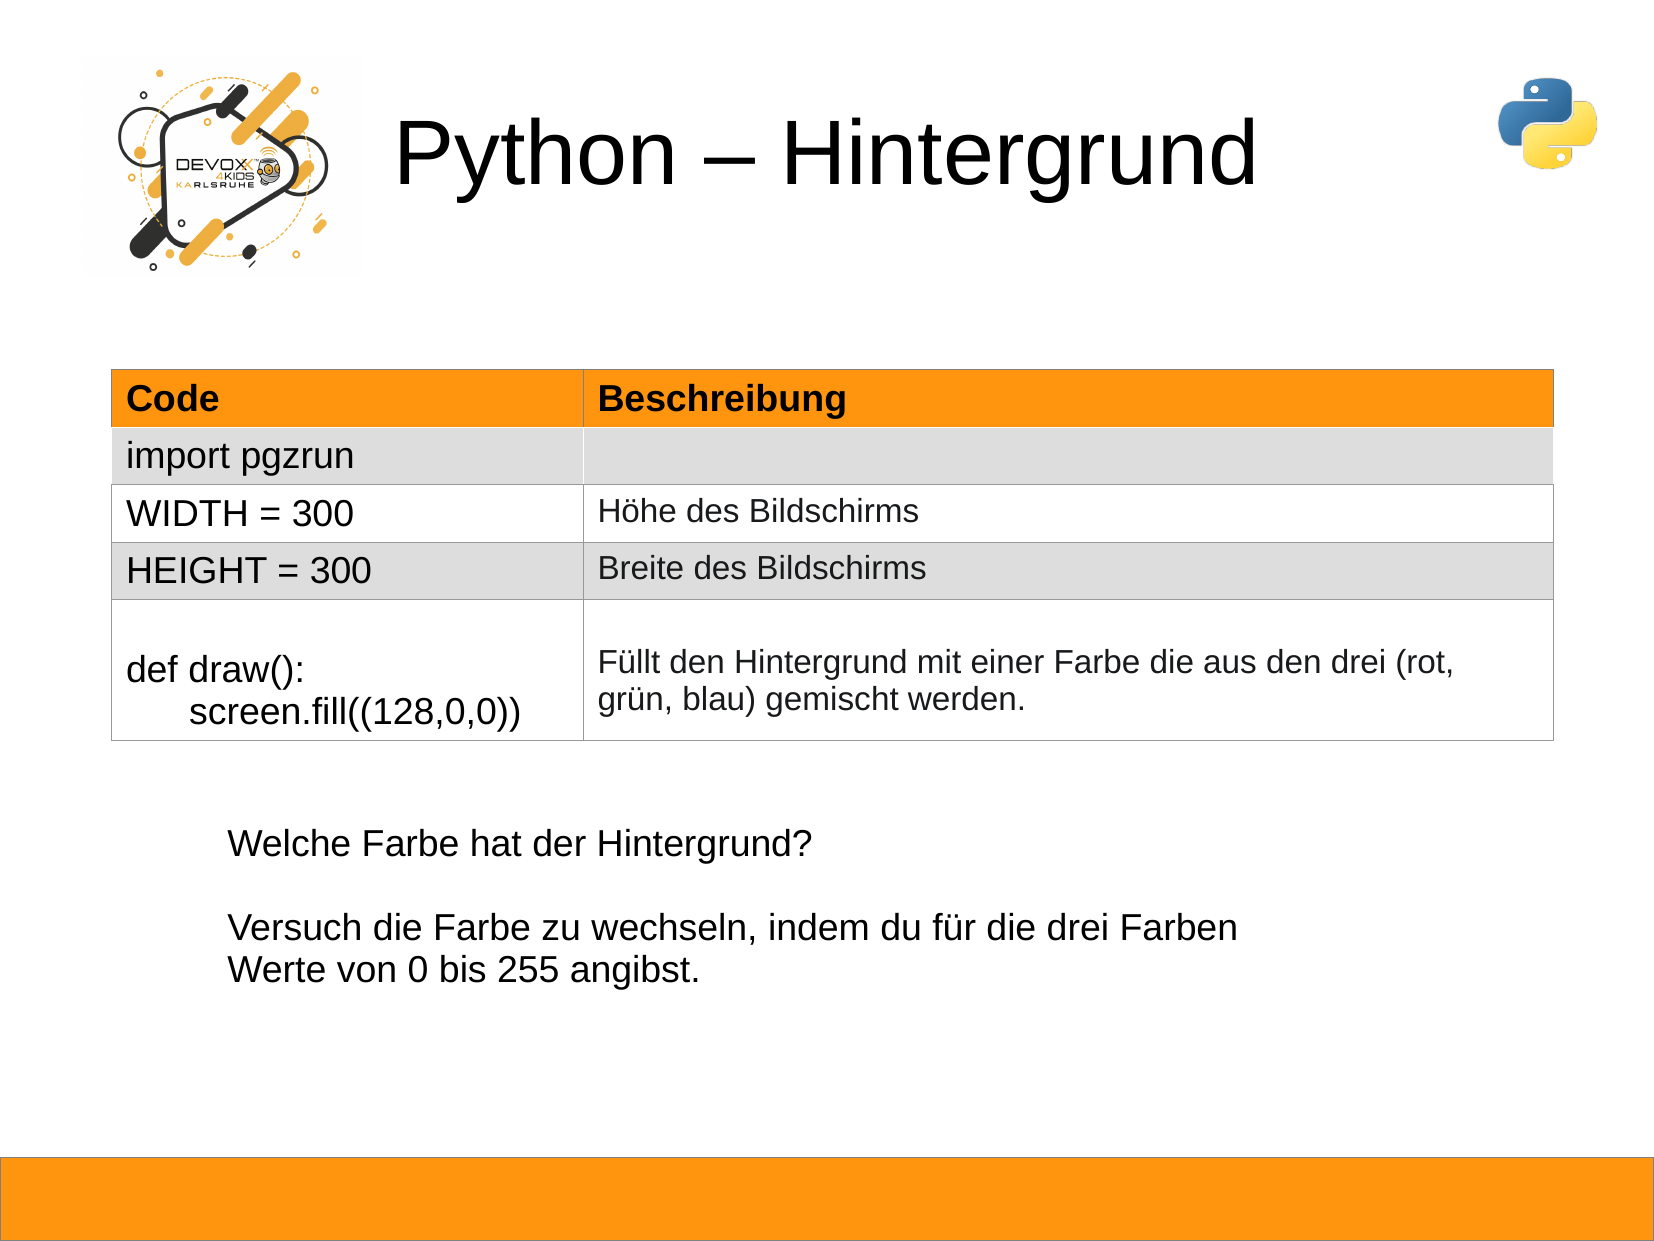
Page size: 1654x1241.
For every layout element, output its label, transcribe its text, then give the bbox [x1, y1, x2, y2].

picture [82, 58, 364, 278]
text_box Welche Farbe hat der Hintergrund? Versuch die Farbe zu wechseln, indem du für die drei Farben Werte von 0 bis 255 angibst. [212, 814, 1258, 998]
table_cell Breite des Bildschirms [584, 543, 1553, 599]
title Python – Hintergrund [82, 49, 1571, 257]
list [94, 791, 1583, 1146]
table_cell Füllt den Hintergrund mit einer Farbe die aus den drei (rot, grün, blau) gemischt werden. [584, 600, 1553, 740]
table_cell def draw(): screen.fill((128,0,0)) [112, 600, 583, 740]
table_cell WIDTH = 300 [112, 485, 583, 542]
table_cell [584, 428, 1553, 484]
table_cell import pgzrun [112, 428, 583, 484]
table_cell Höhe des Bildschirms [584, 485, 1553, 542]
table_cell HEIGHT = 300 [112, 543, 583, 599]
text_box [0, 1157, 1654, 1241]
picture [1476, 58, 1619, 189]
table_header Code [112, 370, 583, 427]
table_header Beschreibung [584, 370, 1553, 427]
